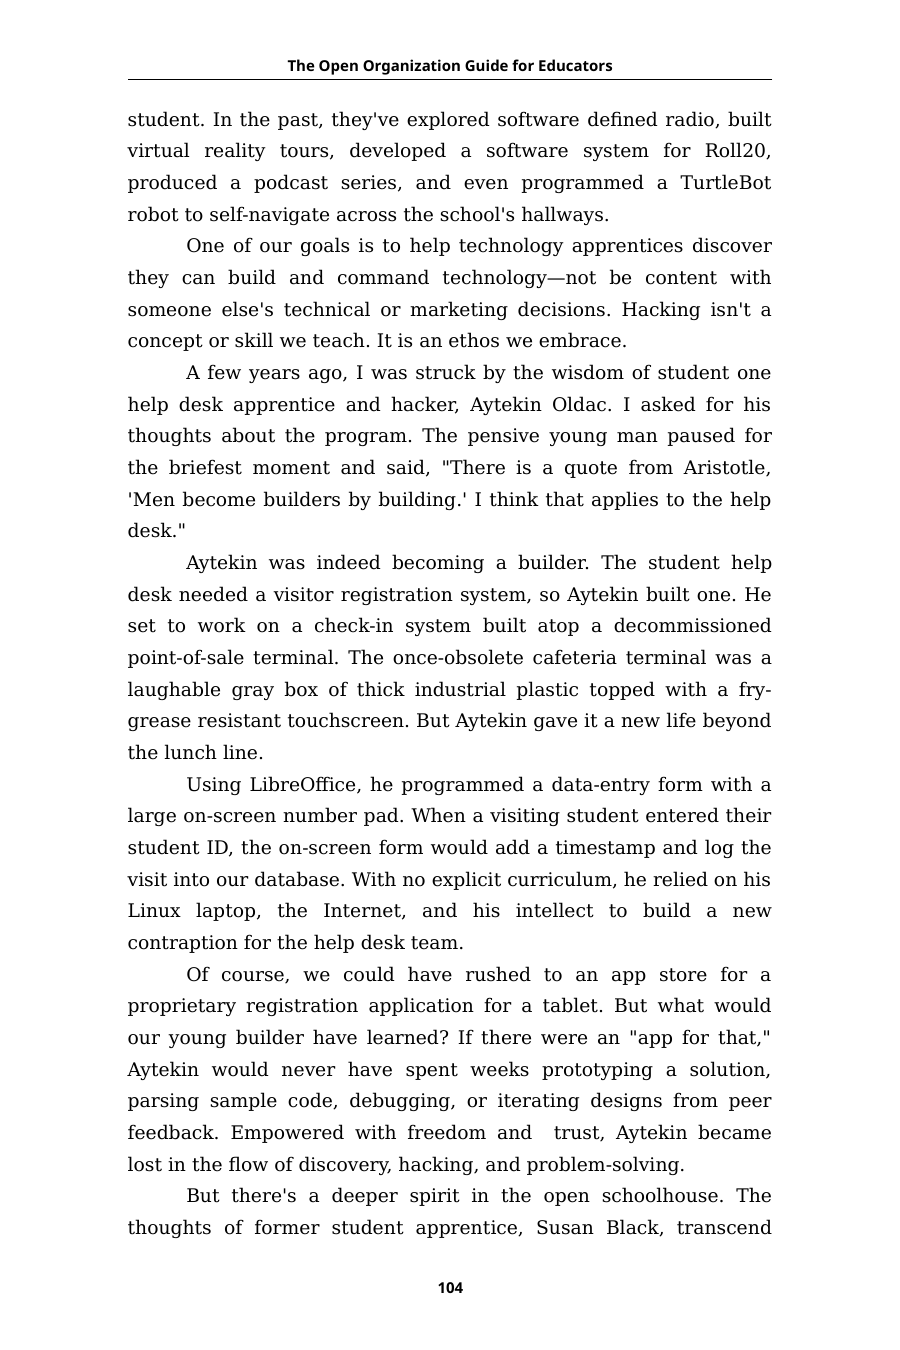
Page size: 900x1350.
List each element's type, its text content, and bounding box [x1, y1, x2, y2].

text Of course, we could have rushed to an app store for a proprietary registration application for a tablet. But what would our young builder have learned? If there were an "app for that," Aytekin would never have spent weeks prototyping a solution, parsing sample code, debugging, or iterating designs from peer feedback. Empowered with freedom and trust, Aytekin became lost in the flow of discovery, hacking, and problem-solving. [127, 964, 772, 1176]
text But there's a deeper spirit in the open schoolhouse. The thoughts of former student apprentice, Susan Black, transcend [127, 1185, 772, 1239]
text Using LibreOffice, he programmed a data-entry form with a large on-screen number pad. When a visiting student entered their student ID, the on-screen form would add a timestamp and log the visit into our database. With no explicit curriculum, he relied on his Linux laptop, the Internet, and his intellect to build a new contraption for the help desk team. [127, 774, 772, 954]
text A few years ago, I was struck by the wisdom of student one help desk apprentice and hacker, Aytekin Oldac. I asked for his thoughts about the program. The pensive young man paused for the briefest moment and said, "There is a quote from Aristotle, 'Men become builders by building.' I think that applies to the help desk." [127, 362, 772, 542]
text student. In the past, they've explored software defined radio, built virtual reality tours, developed a software system for Roll20, produced a podcast series, and even programmed a TurtleBot robot to self-navigate across the school's hallways. [127, 109, 772, 226]
text One of our goals is to help technology apprentices discover they can build and command technology—not be content with someone else's technical or marketing decisions. Hacking isn't a concept or skill we teach. It is an ethos we embrace. [127, 235, 772, 352]
text Aytekin was indeed becoming a builder. The student help desk needed a visitor registration system, so Aytekin built one. He set to work on a check-in system built atop a decommissioned point-of-sale terminal. The once-obsolete cafeteria terminal was a laughable gray box of thick industrial plastic topped with a fry-grease resistant touchscreen. But Aytekin gave it a new life beyond the lunch line. [127, 552, 772, 764]
